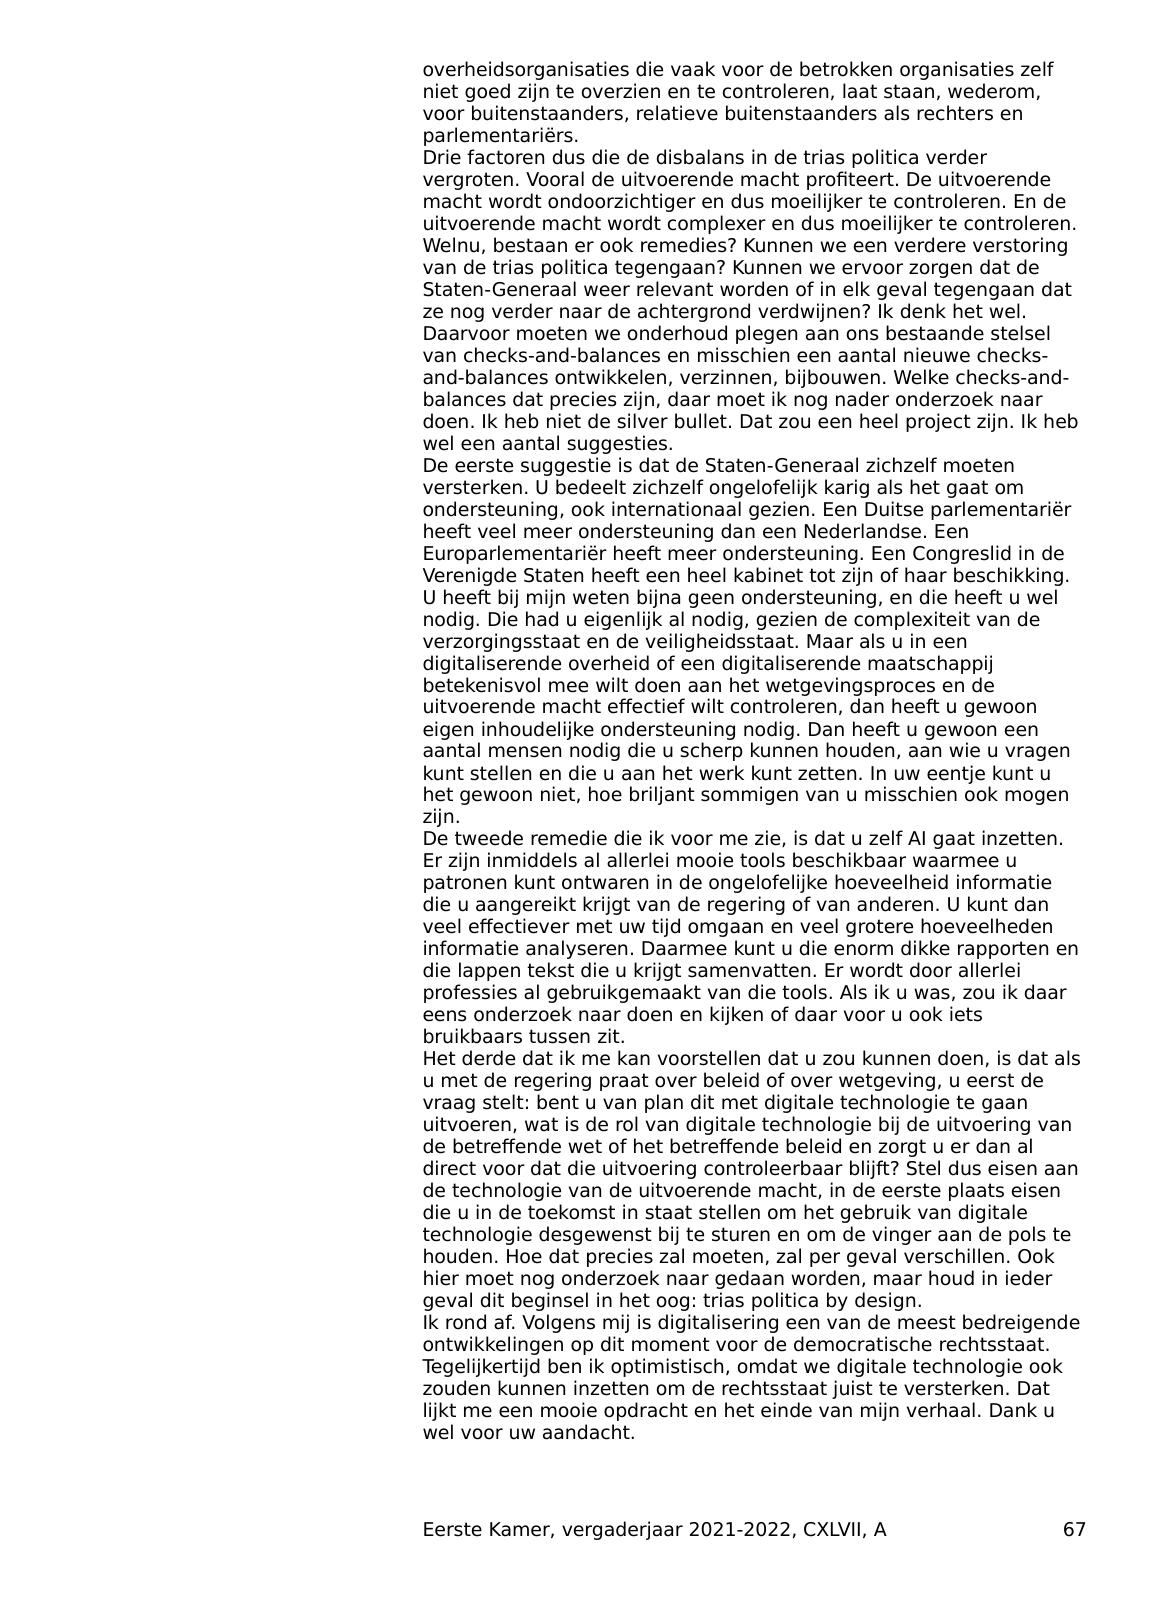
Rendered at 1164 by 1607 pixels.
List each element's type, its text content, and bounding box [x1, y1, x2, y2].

text Drie factoren dus die de disbalans in de trias politica verder vergroten. Vooral de uitvoerende macht profiteert. De uitvoerende macht wordt ondoorzichtiger en dus moeilijker te controleren. En de uitvoerende macht wordt complexer en dus moeilijker te controleren. [422, 147, 1087, 235]
text De tweede remedie die ik voor me zie, is dat u zelf AI gaat inzetten. Er zijn inmiddels al allerlei mooie tools beschikbaar waarmee u patronen kunt ontwaren in de ongelofelijke hoeveelheid informatie die u aangereikt krijgt van de regering of van anderen. U kunt dan veel effectiever met uw tijd omgaan en veel grotere hoeveelheden informatie analyseren. Daarmee kunt u die enorm dikke rapporten en die lappen tekst die u krijgt samenvatten. Er wordt door allerlei professies al gebruikgemaakt van die tools. Als ik u was, zou ik daar eens onderzoek naar doen en kijken of daar voor u ook iets bruikbaars tussen zit. [422, 828, 1087, 1048]
text overheidsorganisaties die vaak voor de betrokken organisaties zelf niet goed zijn te overzien en te controleren, laat staan, wederom, voor buitenstaanders, relatieve buitenstaanders als rechters en parlementariërs. [422, 59, 1087, 147]
text Ik rond af. Volgens mij is digitalisering een van de meest bedreigende ontwikkelingen op dit moment voor de democratische rechtsstaat. Tegelijkertijd ben ik optimistisch, omdat we digitale technologie ook zouden kunnen inzetten om de rechtsstaat juist te versterken. Dat lijkt me een mooie opdracht en het einde van mijn verhaal. Dank u wel voor uw aandacht. [422, 1312, 1087, 1444]
text Het derde dat ik me kan voorstellen dat u zou kunnen doen, is dat als u met de regering praat over beleid of over wetgeving, u eerst de vraag stelt: bent u van plan dit met digitale technologie te gaan uitvoeren, wat is de rol van digitale technologie bij de uitvoering van de betreffende wet of het betreffende beleid en zorgt u er dan al direct voor dat die uitvoering controleerbaar blijft? Stel dus eisen aan de technologie van de uitvoerende macht, in de eerste plaats eisen die u in de toekomst in staat stellen om het gebruik van digitale technologie desgewenst bij te sturen en om de vinger aan de pols te houden. Hoe dat precies zal moeten, zal per geval verschillen. Ook hier moet nog onderzoek naar gedaan worden, maar houd in ieder geval dit beginsel in het oog: trias politica by design. [422, 1048, 1087, 1312]
text Welnu, bestaan er ook remedies? Kunnen we een verdere verstoring van de trias politica tegengaan? Kunnen we ervoor zorgen dat de Staten-Generaal weer relevant worden of in elk geval tegengaan dat ze nog verder naar de achtergrond verdwijnen? Ik denk het wel. Daarvoor moeten we onderhoud plegen aan ons bestaande stelsel van checks-and-balances en misschien een aantal nieuwe checks-and-balances ontwikkelen, verzinnen, bijbouwen. Welke checks-and-balances dat precies zijn, daar moet ik nog nader onderzoek naar doen. Ik heb niet de silver bullet. Dat zou een heel project zijn. Ik heb wel een aantal suggesties. [422, 235, 1087, 455]
text De eerste suggestie is dat de Staten-Generaal zichzelf moeten versterken. U bedeelt zichzelf ongelofelijk karig als het gaat om ondersteuning, ook internationaal gezien. Een Duitse parlementariër heeft veel meer ondersteuning dan een Nederlandse. Een Europarlementariër heeft meer ondersteuning. Een Congreslid in de Verenigde Staten heeft een heel kabinet tot zijn of haar beschikking. U heeft bij mijn weten bijna geen ondersteuning, en die heeft u wel nodig. Die had u eigenlijk al nodig, gezien de complexiteit van de verzorgingsstaat en de veiligheidsstaat. Maar als u in een digitaliserende overheid of een digitaliserende maatschappij betekenisvol mee wilt doen aan het wetgevingsproces en de uitvoerende macht effectief wilt controleren, dan heeft u gewoon eigen inhoudelijke ondersteuning nodig. Dan heeft u gewoon een aantal mensen nodig die u scherp kunnen houden, aan wie u vragen kunt stellen en die u aan het werk kunt zetten. In uw eentje kunt u het gewoon niet, hoe briljant sommigen van u misschien ook mogen zijn. [422, 455, 1087, 828]
